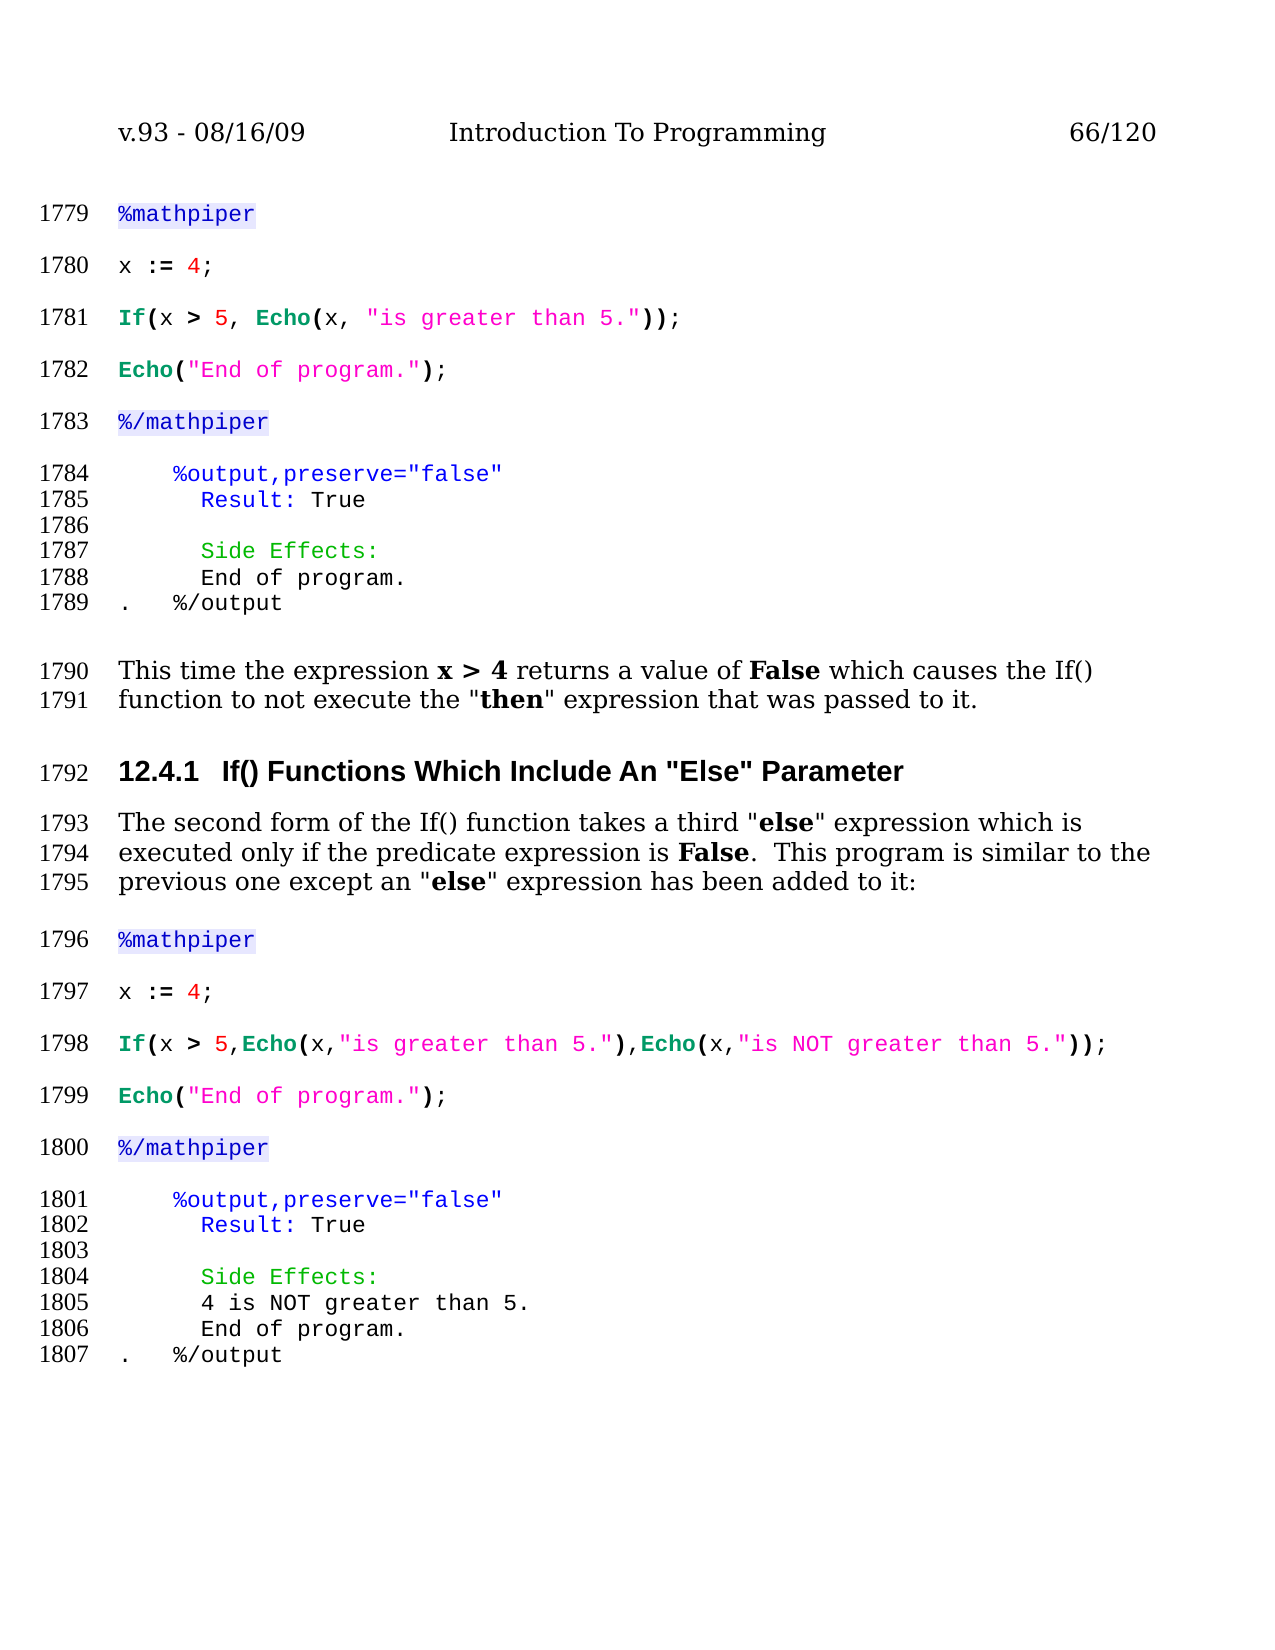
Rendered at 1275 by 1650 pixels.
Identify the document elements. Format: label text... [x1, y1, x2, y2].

text %output,preserve="false" [118, 462, 1157, 488]
text Echo("End of program."); [118, 358, 1157, 384]
subtitle If() Functions Which Include An "Else" Parameter [118, 754, 1157, 787]
text 4 is NOT greater than 5. [118, 1292, 1157, 1318]
text %output,preserve="false" [118, 1188, 1157, 1214]
text End of program. [118, 566, 1157, 592]
text If(x > 5, Echo(x, "is greater than 5.")); [118, 306, 1157, 332]
text %mathpiper [118, 203, 1157, 229]
text Echo("End of program."); [118, 1084, 1157, 1110]
text %/mathpiper [118, 410, 1157, 436]
text Result: True [118, 1214, 1157, 1240]
text x := 4; [118, 254, 1157, 281]
text Result: True [118, 488, 1157, 514]
text This time the expression x > 4 returns a value of False which causes the If() function to not execute the "then" expression that was passed to it. [118, 656, 1157, 715]
text %mathpiper [118, 928, 1157, 954]
text . %/output [118, 592, 1157, 618]
text %/mathpiper [118, 1136, 1157, 1162]
text If(x > 5,Echo(x,"is greater than 5."),Echo(x,"is NOT greater than 5.")); [118, 1032, 1157, 1058]
text End of program. [118, 1318, 1157, 1343]
text . %/output [118, 1343, 1157, 1369]
text Side Effects: [118, 540, 1157, 566]
text Side Effects: [118, 1266, 1157, 1292]
text x := 4; [118, 980, 1157, 1006]
text The second form of the If() function takes a third "else" expression which is executed only if the predicate expression is False. This program is similar to the previous one except an "else" expression has been added to it: [118, 808, 1157, 897]
